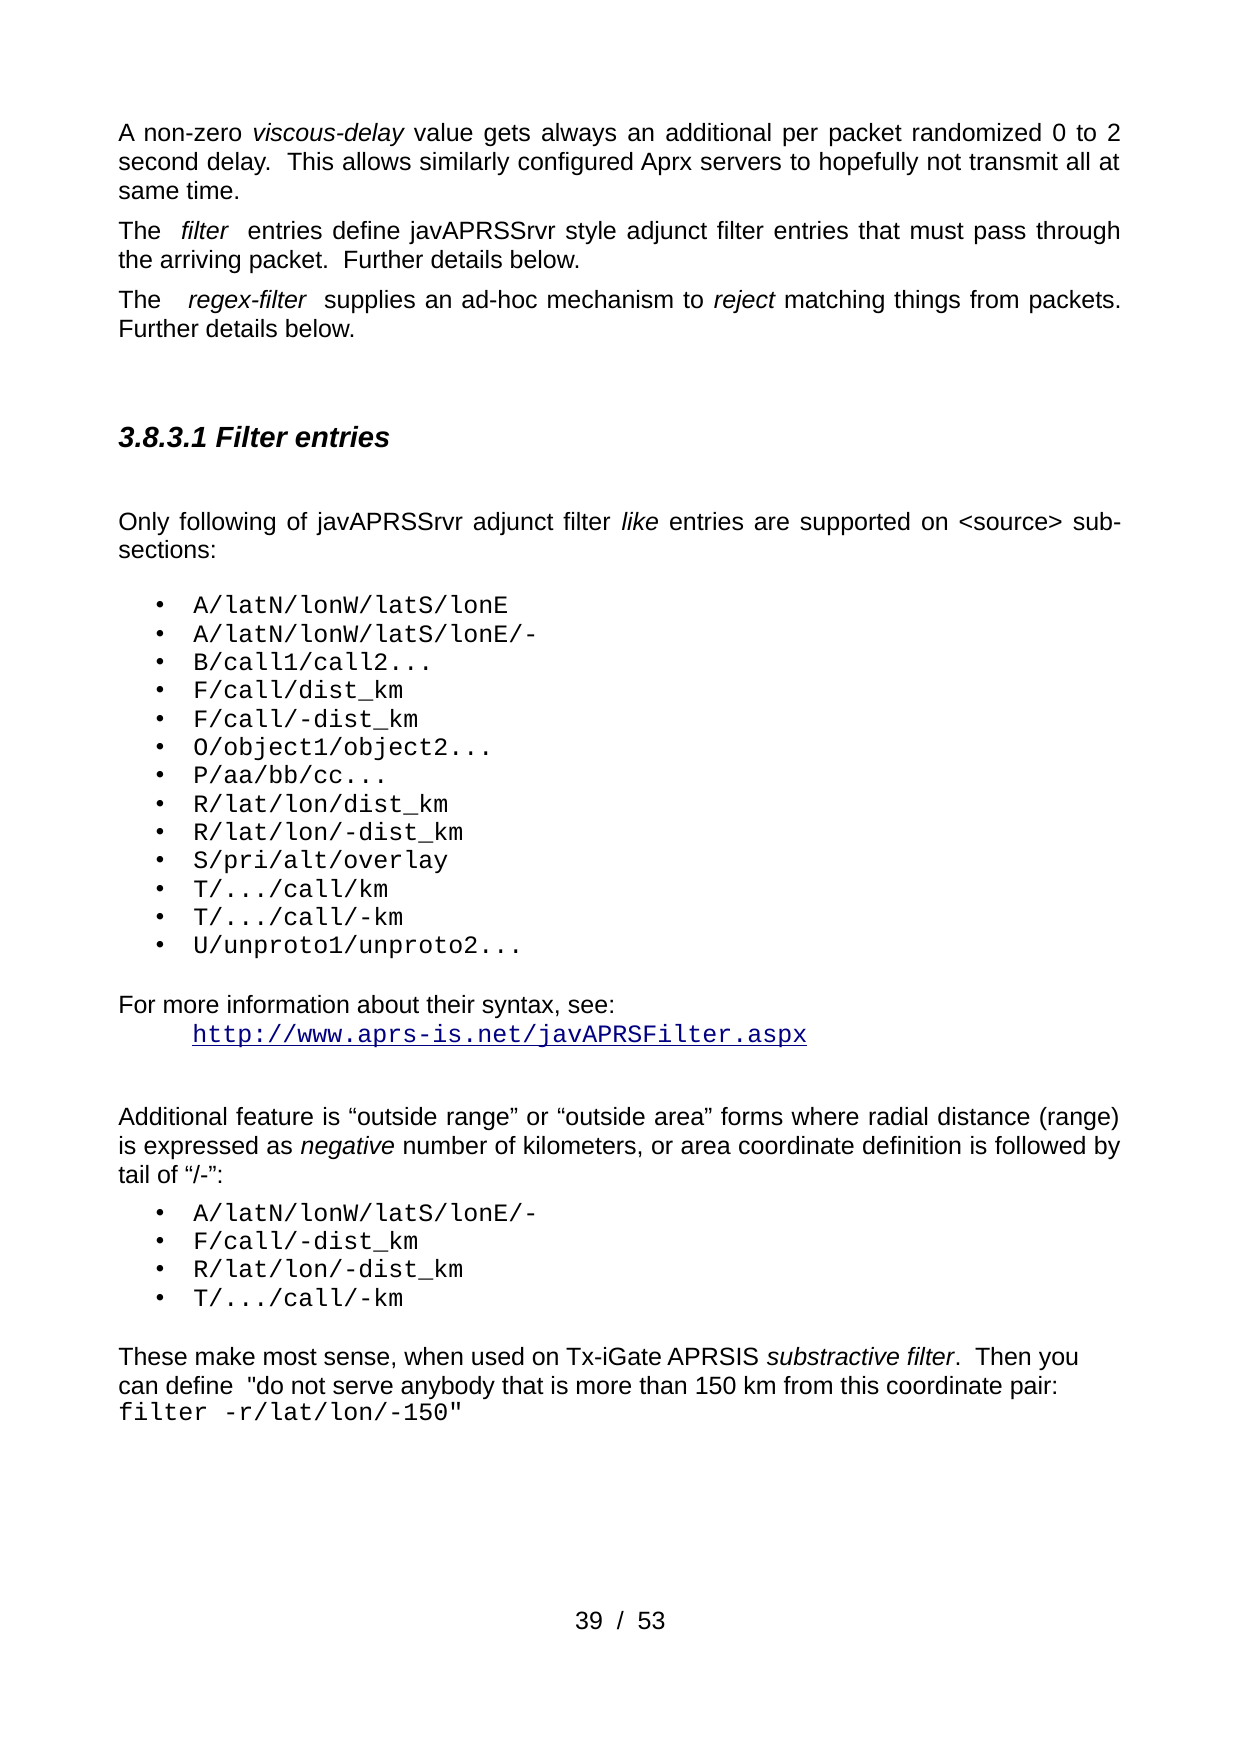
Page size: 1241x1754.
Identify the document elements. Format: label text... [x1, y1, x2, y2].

list T/.../call/-km [156, 1285, 1122, 1313]
list R/lat/lon/dist_km [156, 791, 1122, 820]
text Additional feature is “outside range” or “outside area” forms where radial distance (range) is expressed as negative number of kilometers, or area coordinate definition is followed by tail of “/-”: [118, 1102, 1122, 1188]
list F/call/-dist_km [156, 1228, 1122, 1257]
list O/object1/object2... [156, 735, 1122, 763]
list T/.../call/km [156, 876, 1122, 905]
list T/.../call/-km [156, 905, 1122, 933]
list A/latN/lonW/latS/lonE [156, 593, 1122, 621]
text The filter entries define javAPRSSrvr style adjunct filter entries that must pass through the arriving packet. Further details below. [118, 216, 1122, 274]
text http://www.aprs-is.net/javAPRSFilter.aspx [118, 1019, 1122, 1050]
text These make most sense, when used on Tx-iGate APRSIS substractive filter. Then you can define "do not serve anybody that is more than 150 km from this coordinate pair: filter -r/lat/lon/-150" [118, 1342, 1122, 1428]
list F/call/-dist_km [156, 706, 1122, 735]
list R/lat/lon/-dist_km [156, 820, 1122, 848]
list S/pri/alt/overlay [156, 848, 1122, 876]
text For more information about their syntax, see: [118, 990, 1122, 1019]
list F/call/dist_km [156, 678, 1122, 706]
text The regex-filter supplies an ad-hoc mechanism to reject matching things from packets. Further details below. [118, 285, 1122, 343]
text Only following of javAPRSSrvr adjunct filter like entries are supported on <source> sub-sections: [118, 507, 1122, 564]
list B/call1/call2... [156, 650, 1122, 678]
list P/aa/bb/cc... [156, 763, 1122, 791]
list R/lat/lon/-dist_km [156, 1257, 1122, 1285]
list U/unproto1/unproto2... [156, 933, 1122, 961]
list A/latN/lonW/latS/lonE/- [156, 1200, 1122, 1228]
text A non-zero viscous-delay value gets always an additional per packet randomized 0 to 2 second delay. This allows similarly configured Aprx servers to hopefully not transmit all at same time. [118, 118, 1122, 204]
list A/latN/lonW/latS/lonE/- [156, 621, 1122, 650]
subtitle Filter entries [118, 420, 1122, 454]
